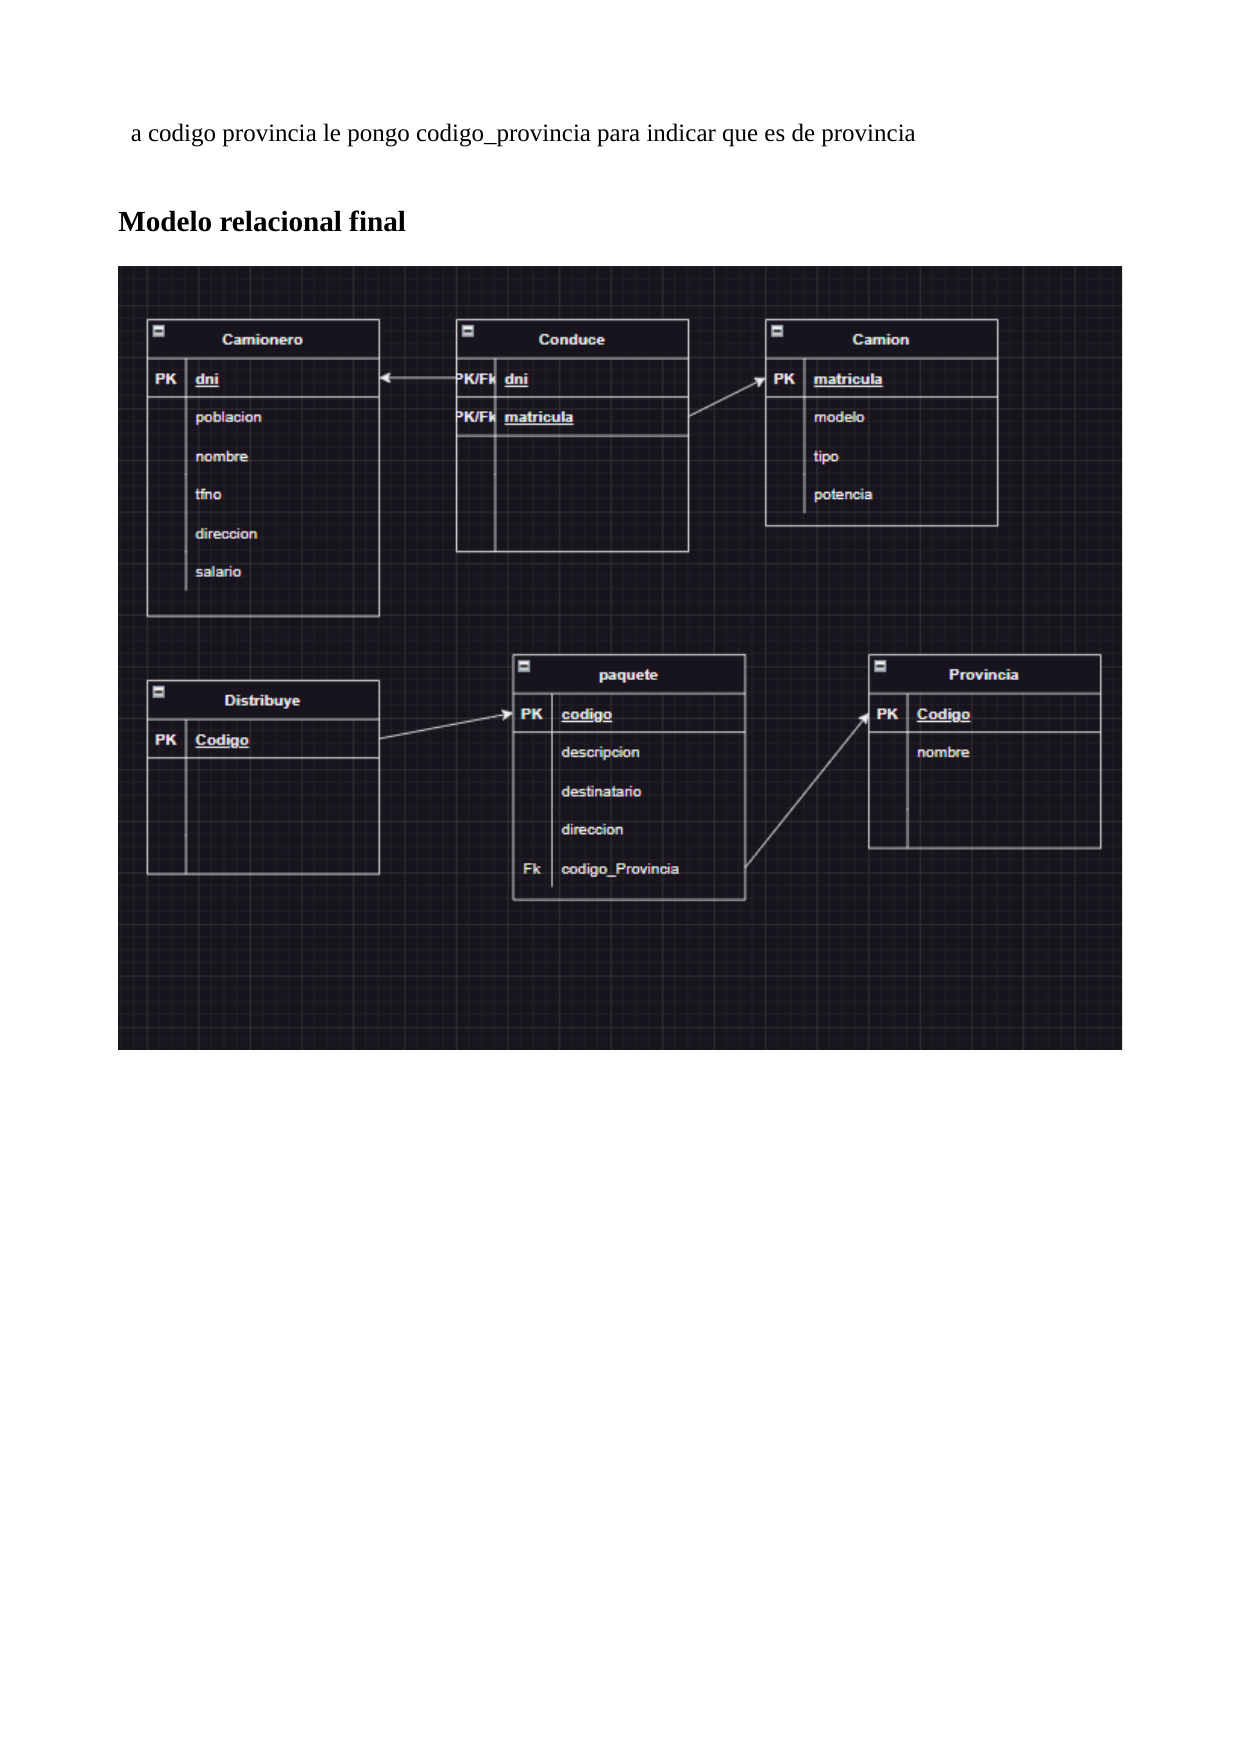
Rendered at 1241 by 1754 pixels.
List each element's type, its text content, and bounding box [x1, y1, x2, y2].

picture [118, 266, 1123, 1050]
text a codigo provincia le pongo codigo_provincia para indicar que es de provincia [118, 118, 1122, 147]
text Modelo relacional final [118, 204, 1122, 238]
